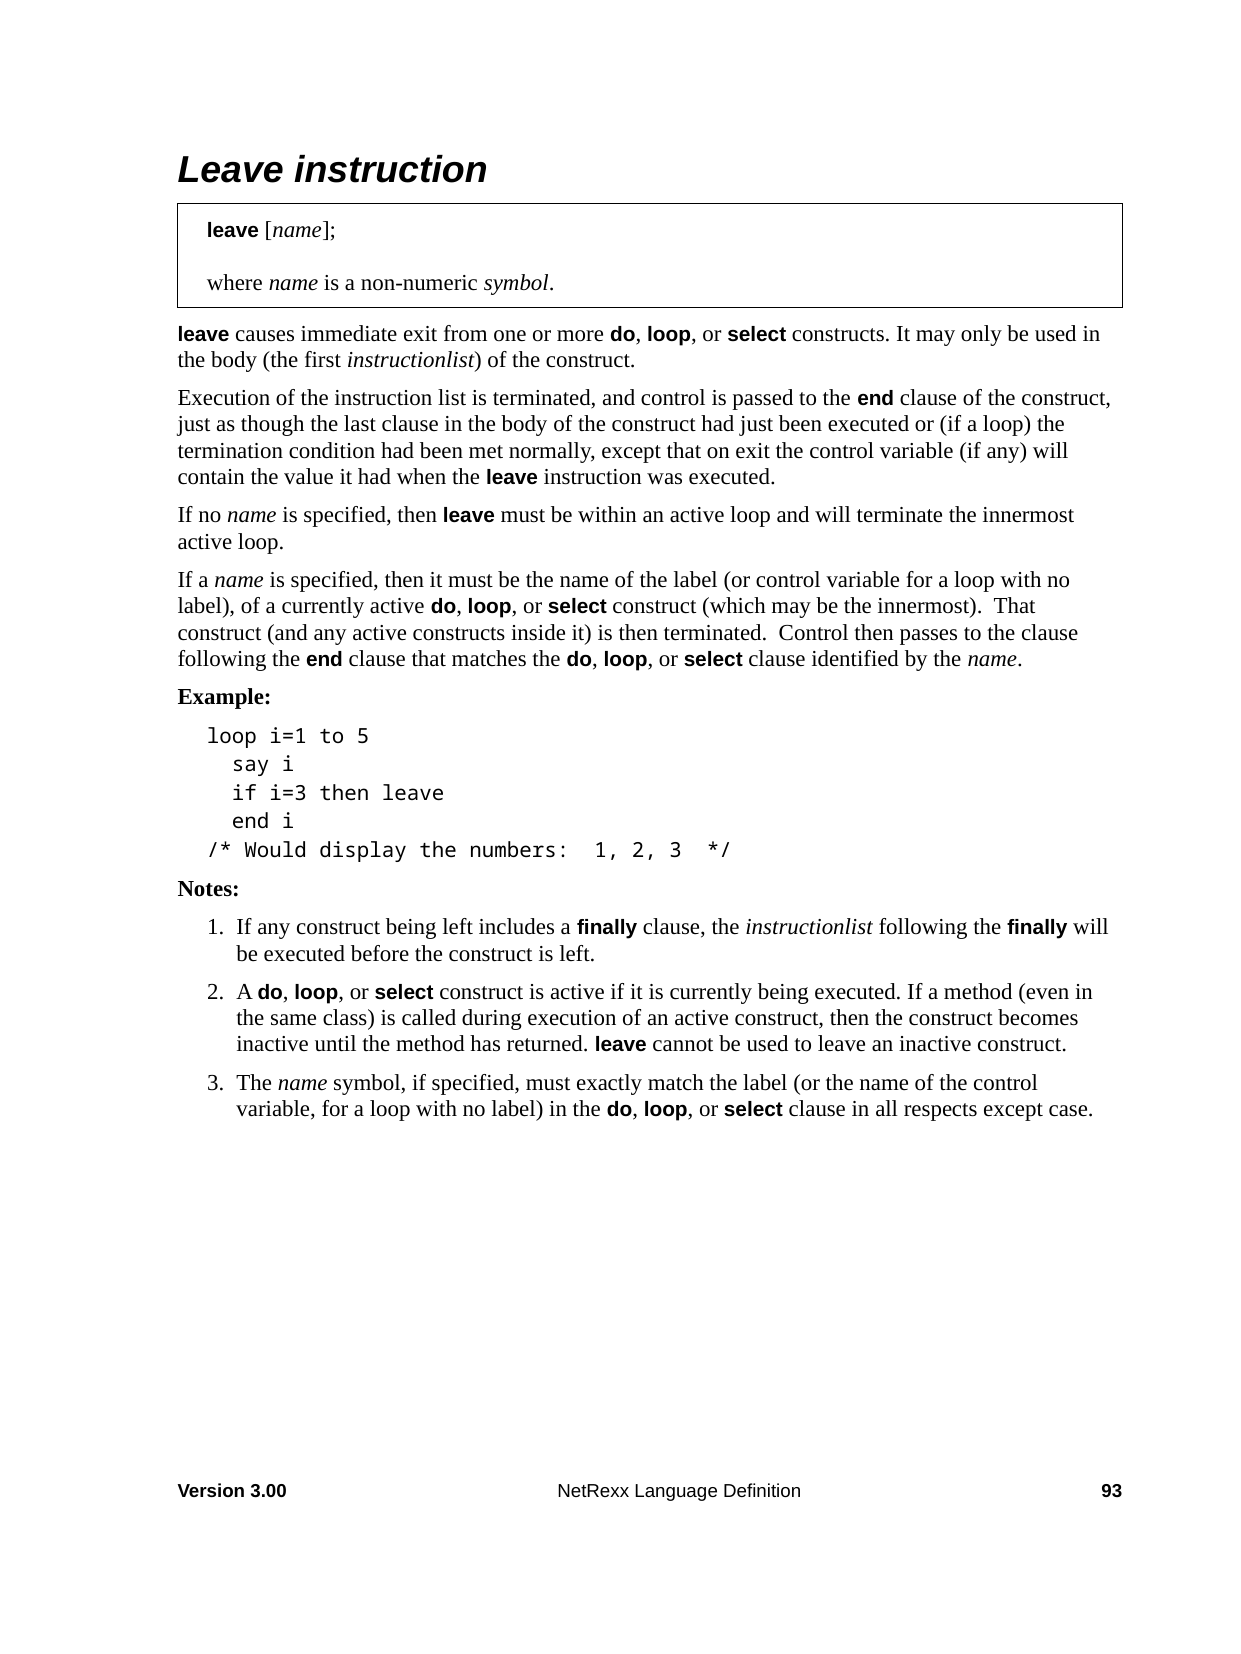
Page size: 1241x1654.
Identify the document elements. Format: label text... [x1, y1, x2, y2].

text If no name is specified, then leave must be within an active loop and will terminate the innermost active loop. [177, 501, 1122, 554]
text Notes: [177, 875, 1122, 901]
list The name symbol, if specified, must exactly match the label (or the name of the control variable, for a loop with no label) in the do, loop, or select clause in all respects except case. [207, 1068, 1122, 1121]
subtitle Leave instruction [177, 148, 1122, 191]
text Execution of the instruction list is terminated, and control is passed to the end clause of the construct, just as though the last clause in the body of the construct had just been executed or (if a loop) the termination condition had been met normally, except that on exit the control variable (if any) will contain the value it had when the leave instruction was executed. [177, 384, 1122, 489]
text Example: [177, 683, 1122, 709]
text leave causes immediate exit from one or more do, loop, or select constructs. It may only be used in the body (the first instructionlist) of the construct. [177, 320, 1122, 372]
list If any construct being left includes a finally clause, the instructionlist following the finally will be executed before the construct is left. [207, 913, 1122, 966]
text loop i=1 to 5 say i if i=3 then leave end i /* Would display the numbers: 1, 2, 3 */ [207, 721, 1122, 863]
list A do, loop, or select construct is active if it is currently being executed. If a method (even in the same class) is called during execution of an active construct, then the construct becomes inactive until the method has returned. leave cannot be used to leave an inactive construct. [207, 978, 1122, 1057]
text If a name is specified, then it must be the name of the label (or control variable for a loop with no label), of a currently active do, loop, or select construct (which may be the innermost). That construct (and any active constructs inside it) is then terminated. Control then passes to the clause following the end clause that matches the do, loop, or select clause identified by the name. [177, 566, 1122, 671]
table_header leave [name]; where name is a non-numeric symbol. [178, 204, 1122, 307]
